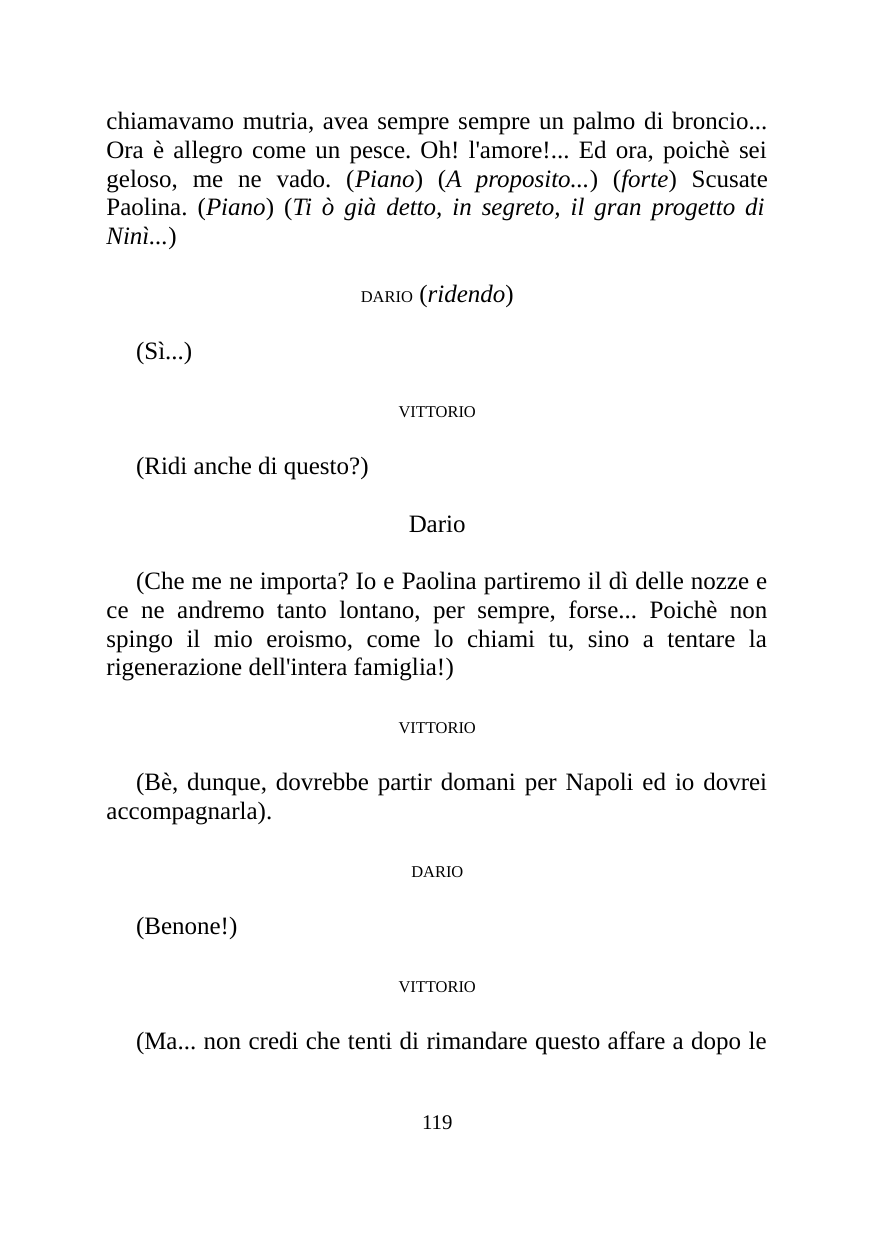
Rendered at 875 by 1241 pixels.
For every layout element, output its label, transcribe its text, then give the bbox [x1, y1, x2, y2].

text Dario [106, 509, 768, 537]
text (Bè, dunque, dovrebbe partir domani per Napoli ed io dovrei accompagnarla). [106, 767, 768, 825]
text dario [106, 854, 768, 882]
text chiamavamo mutria, avea sempre sempre un palmo di broncio... Ora è allegro come un pesce. Oh! l'amore!... Ed ora, poichè sei geloso, me ne vado. (Piano) (A proposito...) (forte) Scusate Paolina. (Piano) (Ti ò già detto, in segreto, il gran progetto di Ninì...) [106, 106, 768, 250]
text (Sì...) [106, 336, 768, 365]
text (Benone!) [106, 911, 768, 940]
text vittorio [106, 394, 768, 422]
text vittorio [106, 710, 768, 739]
text (Ridi anche di questo?) [106, 451, 768, 480]
text (Ma... non credi che tenti di rimandare questo affare a dopo le [106, 1026, 768, 1055]
text dario (ridendo) [106, 279, 768, 307]
text vittorio [106, 969, 768, 997]
text (Che me ne importa? Io e Paolina partiremo il dì delle nozze e ce ne andremo tanto lontano, per sempre, forse... Poichè non spingo il mio eroismo, come lo chiami tu, sino a tentare la rigenerazione dell'intera famiglia!) [106, 566, 768, 681]
